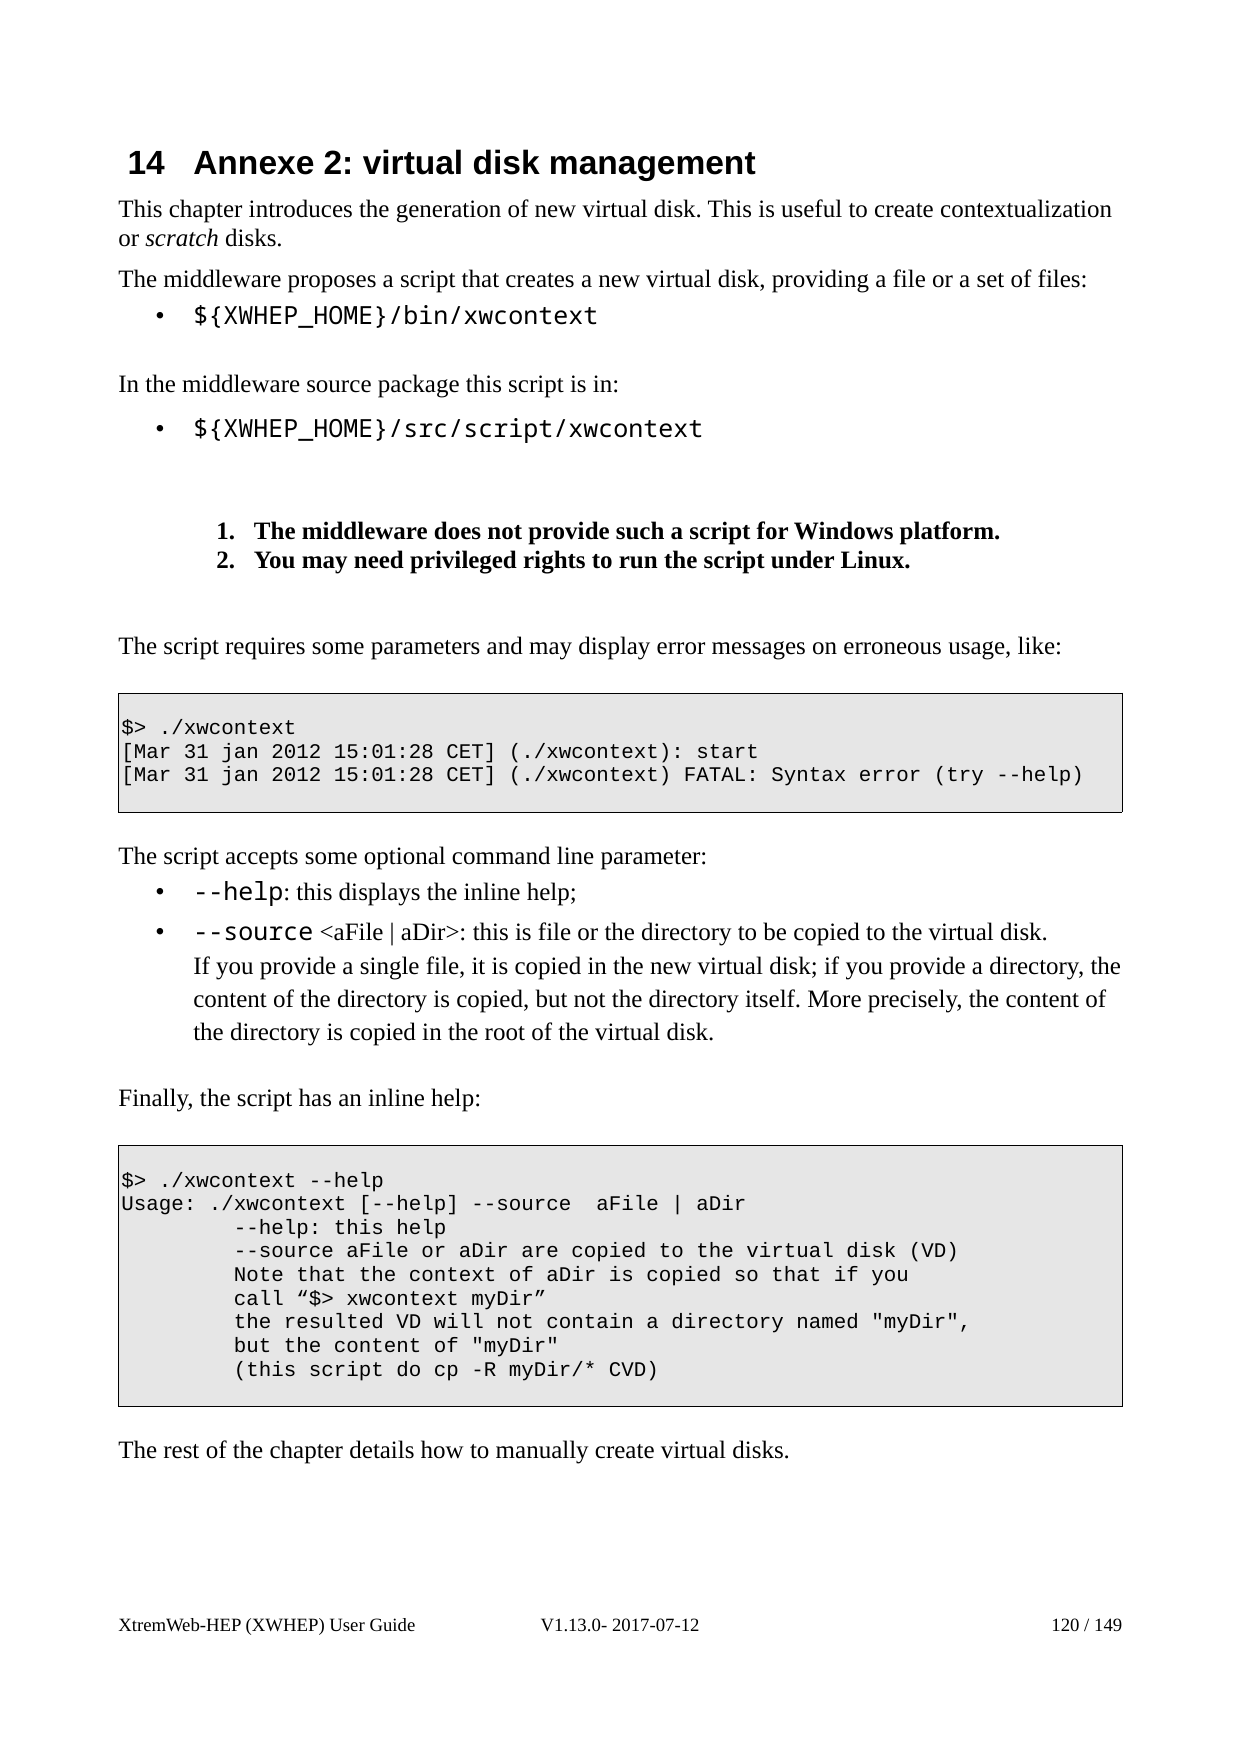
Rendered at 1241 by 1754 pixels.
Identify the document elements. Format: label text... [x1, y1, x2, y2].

list --source <aFile | aDir>: this is file or the directory to be copied to the virtual disk. If you provide a single file, it is copied in the new virtual disk; if you provide a directory, the content of the directory is copied, but not the directory itself. More precisely, the content of the directory is copied in the root of the virtual disk. [156, 913, 1122, 1046]
text This chapter introduces the generation of new virtual disk. This is useful to create contextualization or scratch disks. [118, 194, 1122, 252]
text The middleware proposes a script that creates a new virtual disk, providing a file or a set of files: [118, 264, 1122, 293]
list You may need privileged rights to run the script under Linux. [216, 545, 1122, 573]
text [Mar 31 jan 2012 15:01:28 CET] (./xwcontext) FATAL: Syntax error (try --help) [119, 761, 1122, 785]
list --help: this displays the inline help; [156, 874, 1122, 908]
list The middleware does not provide such a script for Windows platform. [216, 516, 1122, 545]
text In the middleware source package this script is in: [118, 369, 1122, 398]
text --help: this help [119, 1214, 1122, 1237]
text The script accepts some optional command line parameter: [118, 841, 1122, 870]
text The script requires some parameters and may display error messages on erroneous usage, like: [118, 631, 1122, 660]
text Finally, the script has an inline help: [118, 1083, 1122, 1112]
text $> ./xwcontext --help [119, 1167, 1122, 1190]
list ${XWHEP_HOME}/src/script/xwcontext [156, 411, 1122, 445]
list ${XWHEP_HOME}/bin/xwcontext [156, 297, 1122, 331]
text (this script do cp -R myDir/* CVD) [119, 1356, 1122, 1379]
text Usage: ./xwcontext [--help] --source aFile | aDir [119, 1190, 1122, 1214]
text but the content of "myDir" [119, 1332, 1122, 1356]
subtitle Annexe 2: virtual disk management [118, 143, 1122, 182]
text $> ./xwcontext [119, 714, 1122, 738]
text [Mar 31 jan 2012 15:01:28 CET] (./xwcontext): start [119, 738, 1122, 761]
text the resulted VD will not contain a directory named "myDir", [119, 1308, 1122, 1332]
text Note that the context of aDir is copied so that if you [119, 1261, 1122, 1285]
text The rest of the chapter details how to manually create virtual disks. [118, 1435, 1122, 1464]
text call “$> xwcontext myDir” [119, 1285, 1122, 1308]
text --source aFile or aDir are copied to the virtual disk (VD) [119, 1237, 1122, 1261]
